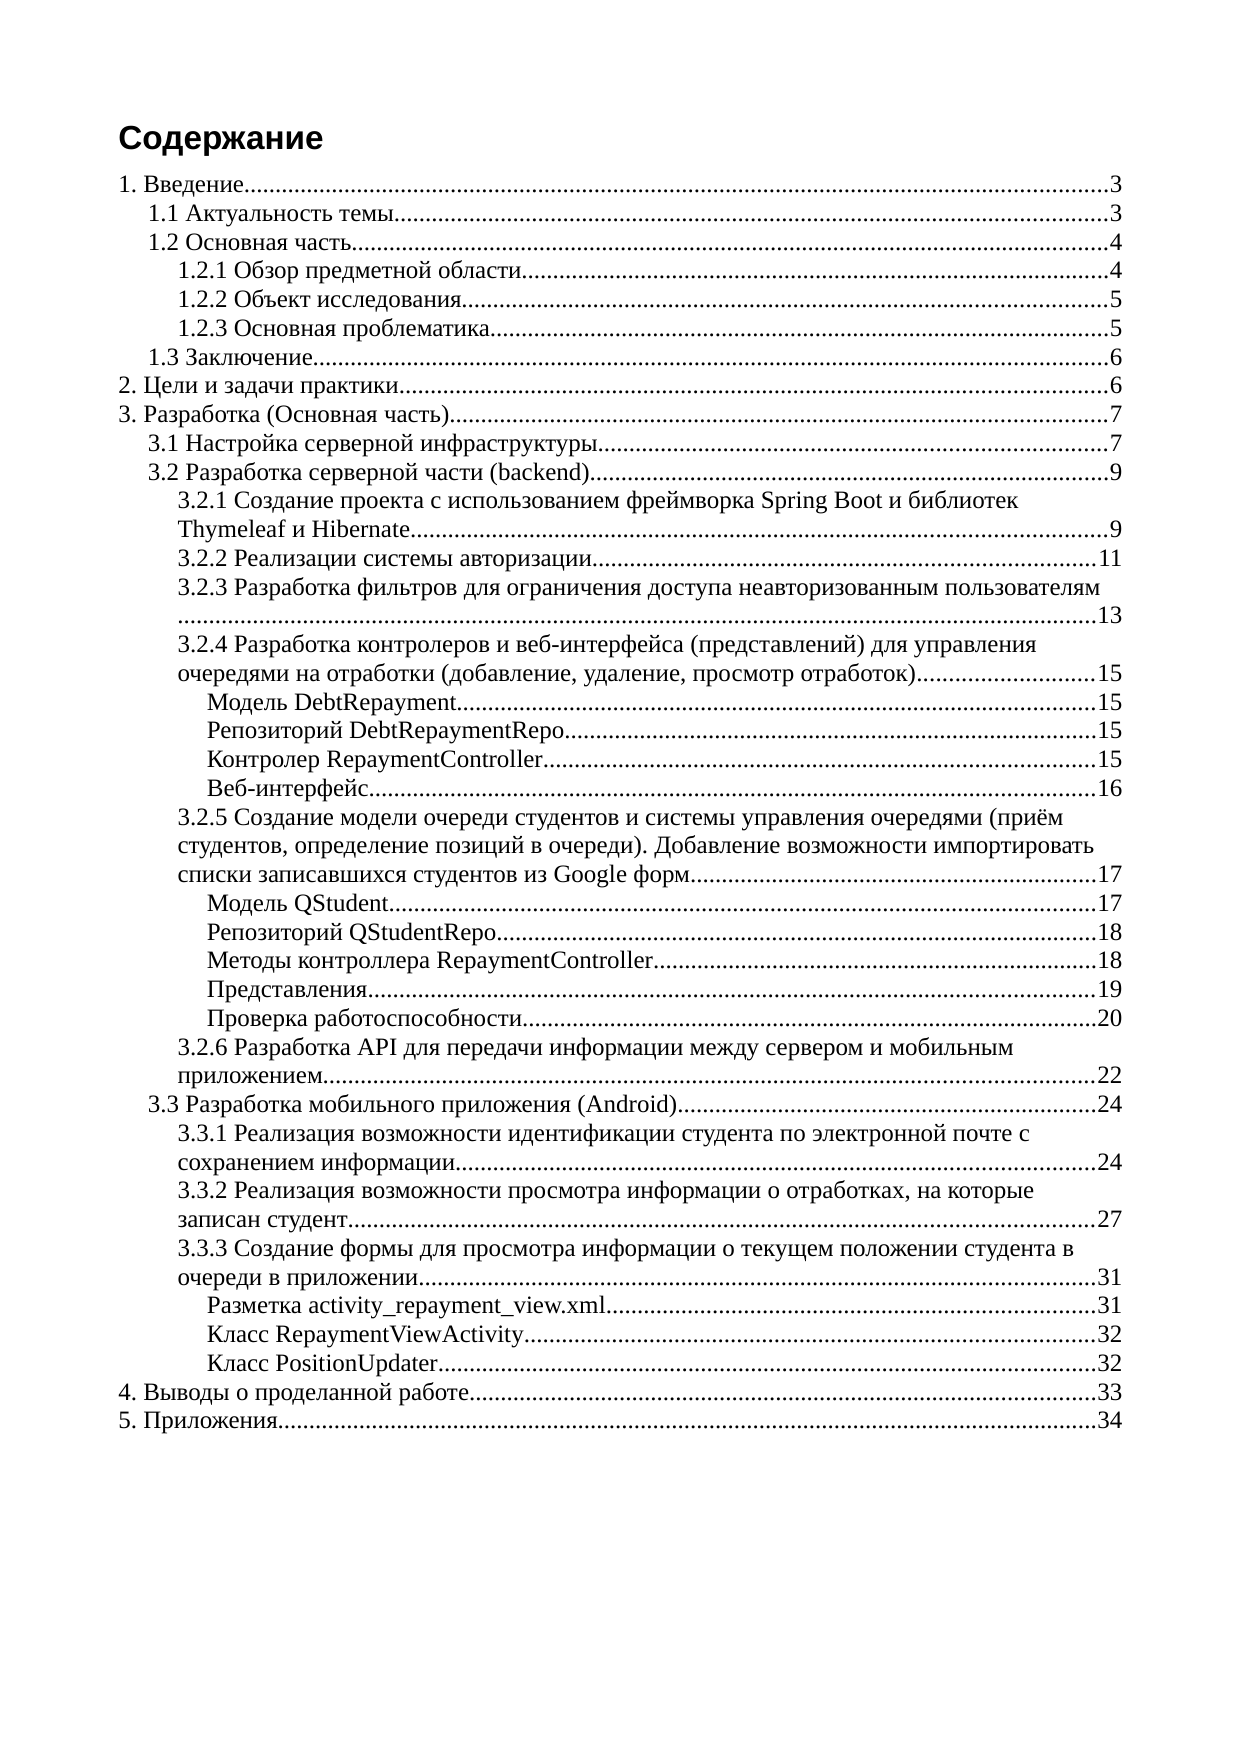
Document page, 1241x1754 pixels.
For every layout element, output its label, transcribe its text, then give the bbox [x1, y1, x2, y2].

text 1.2.1 Обзор предметной области 4 [177, 255, 1122, 284]
text Репозиторий QStudentRepo 18 [207, 917, 1122, 945]
text 1. Введение 3 [118, 169, 1122, 198]
text 3. Разработка (Основная часть) 7 [118, 399, 1122, 428]
text 3.2.2 Реализации системы авторизации 11 [177, 543, 1122, 572]
text Модель QStudent 17 [207, 888, 1122, 917]
text 1.2.2 Объект исследования 5 [177, 284, 1122, 313]
text 3.1 Настройка серверной инфраструктуры 7 [148, 428, 1122, 457]
text Представления 19 [207, 974, 1122, 1003]
text 3.2.5 Создание модели очереди студентов и системы управления очередями (приём студентов, определение позиций в очереди). Добавление возможности импортировать списки записавшихся студентов из Google форм 17 [177, 802, 1122, 888]
text Контролер RepaymentController 15 [207, 744, 1122, 773]
text 3.2.6 Разработка API для передачи информации между сервером и мобильным приложением 22 [177, 1032, 1122, 1089]
text Класс RepaymentViewActivity 32 [207, 1319, 1122, 1348]
text 3.2.3 Разработка фильтров для ограничения доступа неавторизованным пользователям 13 [177, 572, 1122, 629]
subtitle Содержание [118, 118, 1122, 157]
text 3.3.3 Создание формы для просмотра информации о текущем положении студента в очереди в приложении 31 [177, 1233, 1122, 1290]
text 3.2 Разработка серверной части (backend) 9 [148, 457, 1122, 485]
text 3.3.2 Реализация возможности просмотра информации о отработках, на которые записан студент 27 [177, 1175, 1122, 1233]
text 1.1 Актуальность темы 3 [148, 198, 1122, 227]
text Методы контроллера RepaymentController 18 [207, 945, 1122, 974]
text 3.3 Разработка мобильного приложения (Android) 24 [148, 1089, 1122, 1118]
text 5. Приложения 34 [118, 1405, 1122, 1434]
text Репозиторий DebtRepaymentRepo 15 [207, 715, 1122, 744]
text 1.2.3 Основная проблематика 5 [177, 313, 1122, 342]
text Веб-интерфейс 16 [207, 773, 1122, 802]
text 1.3 Заключение 6 [148, 342, 1122, 370]
text 1.2 Основная часть 4 [148, 227, 1122, 255]
text Класс PositionUpdater 32 [207, 1348, 1122, 1377]
text Модель DebtRepayment 15 [207, 687, 1122, 715]
text Разметка activity_repayment_view.xml 31 [207, 1290, 1122, 1319]
text Проверка работоспособности 20 [207, 1003, 1122, 1032]
text 4. Выводы о проделанной работе 33 [118, 1377, 1122, 1405]
text 3.2.4 Разработка контролеров и веб-интерфейса (представлений) для управления очередями на отработки (добавление, удаление, просмотр отработок) 15 [177, 629, 1122, 687]
text 3.2.1 Создание проекта с использованием фреймворка Spring Boot и библиотек Thymeleaf и Hibernate 9 [177, 485, 1122, 543]
text 2. Цели и задачи практики 6 [118, 370, 1122, 399]
text 3.3.1 Реализация возможности идентификации студента по электронной почте с сохранением информации 24 [177, 1118, 1122, 1175]
